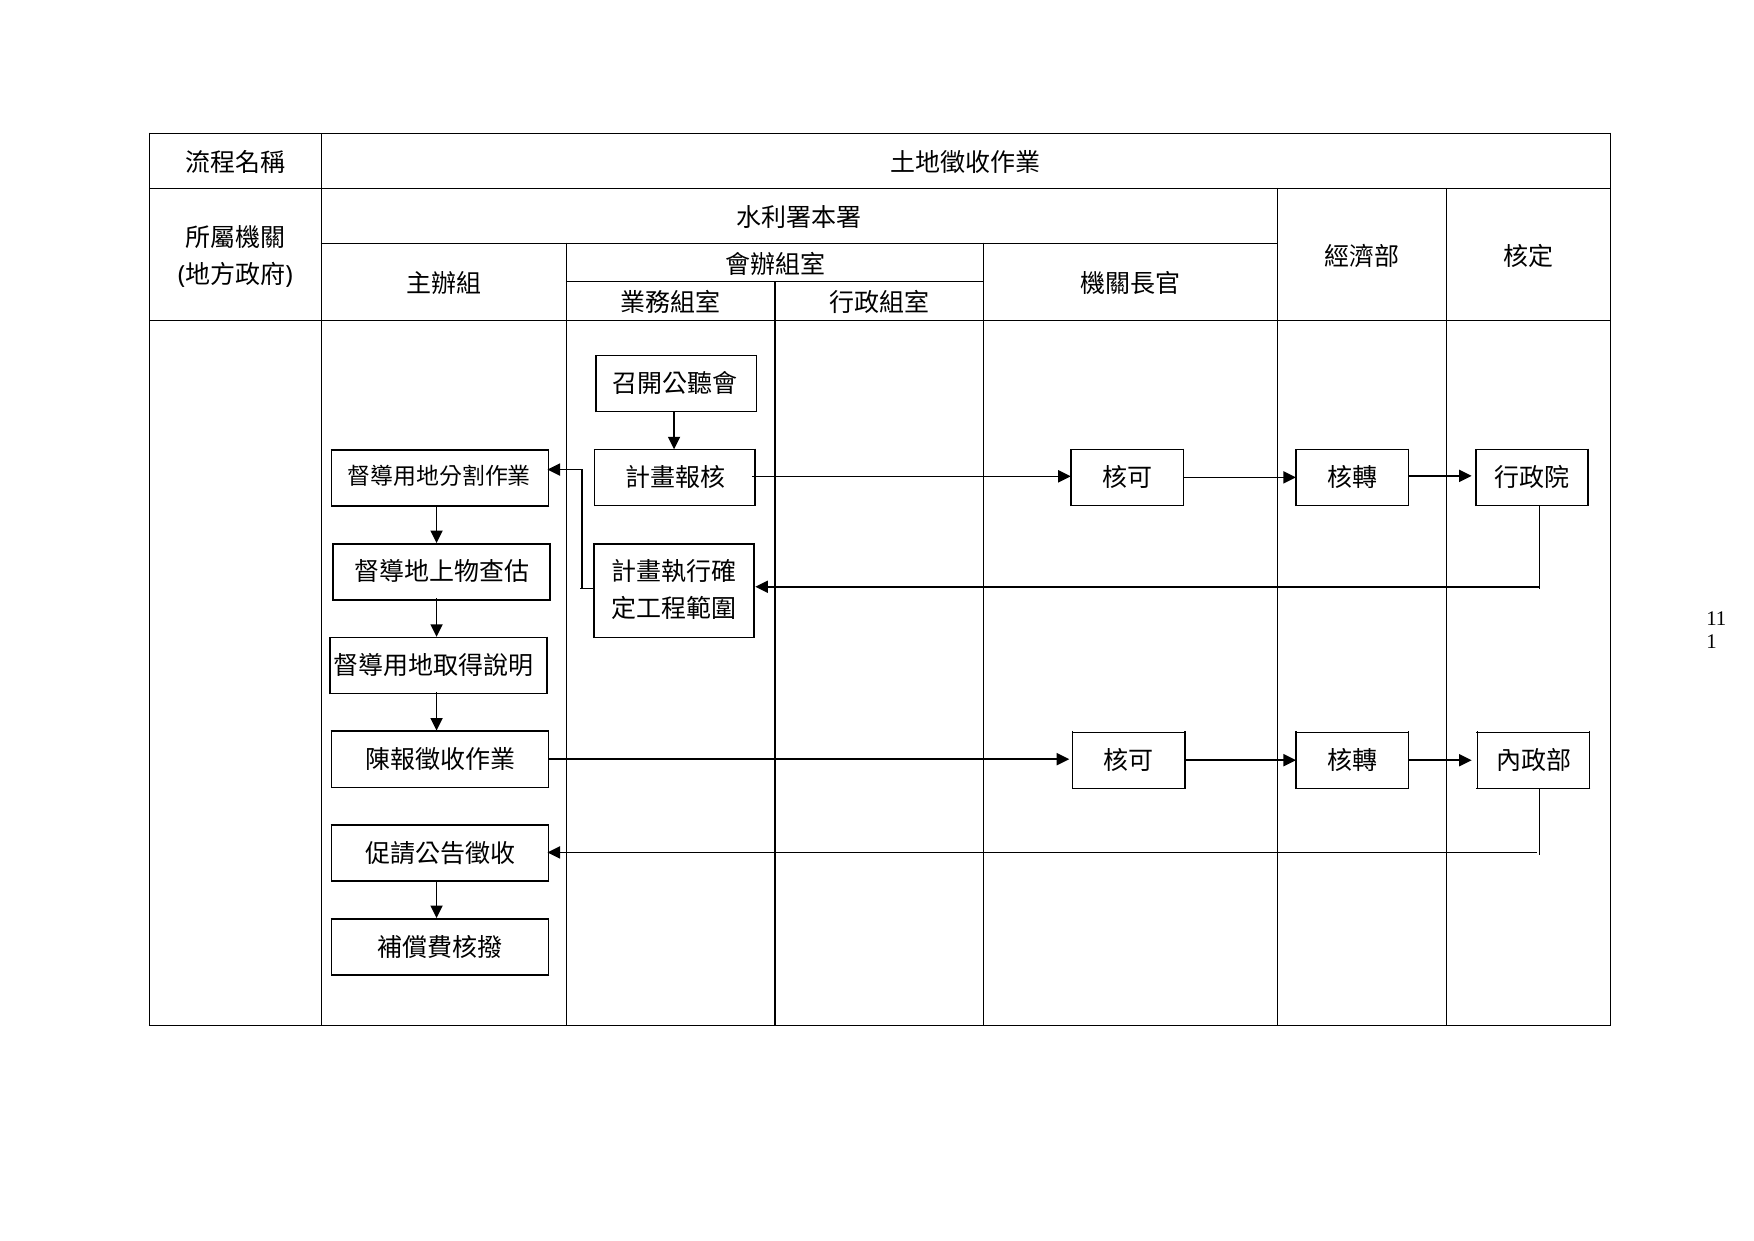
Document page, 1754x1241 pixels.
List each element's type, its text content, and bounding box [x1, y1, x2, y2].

table_cell [776, 760, 983, 852]
table_cell 經濟部 [1278, 189, 1446, 319]
table_cell [567, 760, 774, 852]
table_cell [332, 451, 548, 505]
table_cell [776, 588, 983, 758]
table_cell [332, 732, 548, 787]
table_cell [567, 853, 774, 1025]
table_cell [322, 321, 566, 1025]
table_cell [776, 321, 983, 476]
table_cell [1297, 450, 1408, 505]
table_cell [567, 470, 774, 758]
table_cell [332, 826, 548, 880]
table_cell [1447, 321, 1610, 1025]
table_cell [984, 477, 1277, 586]
table_cell [1278, 761, 1446, 852]
table_cell 核定 [1447, 189, 1610, 319]
table_cell 主辦組 [322, 244, 566, 319]
table_cell [776, 853, 983, 1025]
table_cell [1297, 733, 1408, 788]
table_cell [1477, 450, 1587, 505]
table_cell [1278, 588, 1446, 759]
table_cell [984, 853, 1277, 1025]
table_cell [776, 477, 983, 586]
table_cell 水利署本署 [322, 189, 1277, 242]
table_cell [1278, 853, 1446, 1025]
table_cell 所屬機關 (地方政府) [150, 189, 321, 319]
table_cell [1278, 477, 1446, 586]
table_cell 行政組室 [776, 282, 983, 319]
table_cell [595, 450, 754, 505]
table_cell [150, 321, 321, 1025]
table_cell 會辦組室 [567, 244, 983, 281]
table_cell [984, 321, 1277, 477]
table_cell 業務組室 [567, 282, 774, 319]
table_cell [597, 356, 756, 411]
table_cell [332, 920, 548, 974]
table_header 土地徵收作業 [322, 134, 1610, 188]
table_cell [331, 638, 546, 693]
table_cell [1073, 733, 1184, 788]
table_cell [595, 545, 753, 637]
table_cell [1278, 321, 1446, 477]
table_cell [334, 545, 549, 599]
table_cell [437, 470, 566, 758]
table_header 流程名稱 [150, 134, 321, 188]
table_cell [567, 321, 774, 588]
table_cell 機關長官 [984, 244, 1277, 319]
table_cell [984, 588, 1277, 852]
table_cell [1072, 450, 1183, 505]
